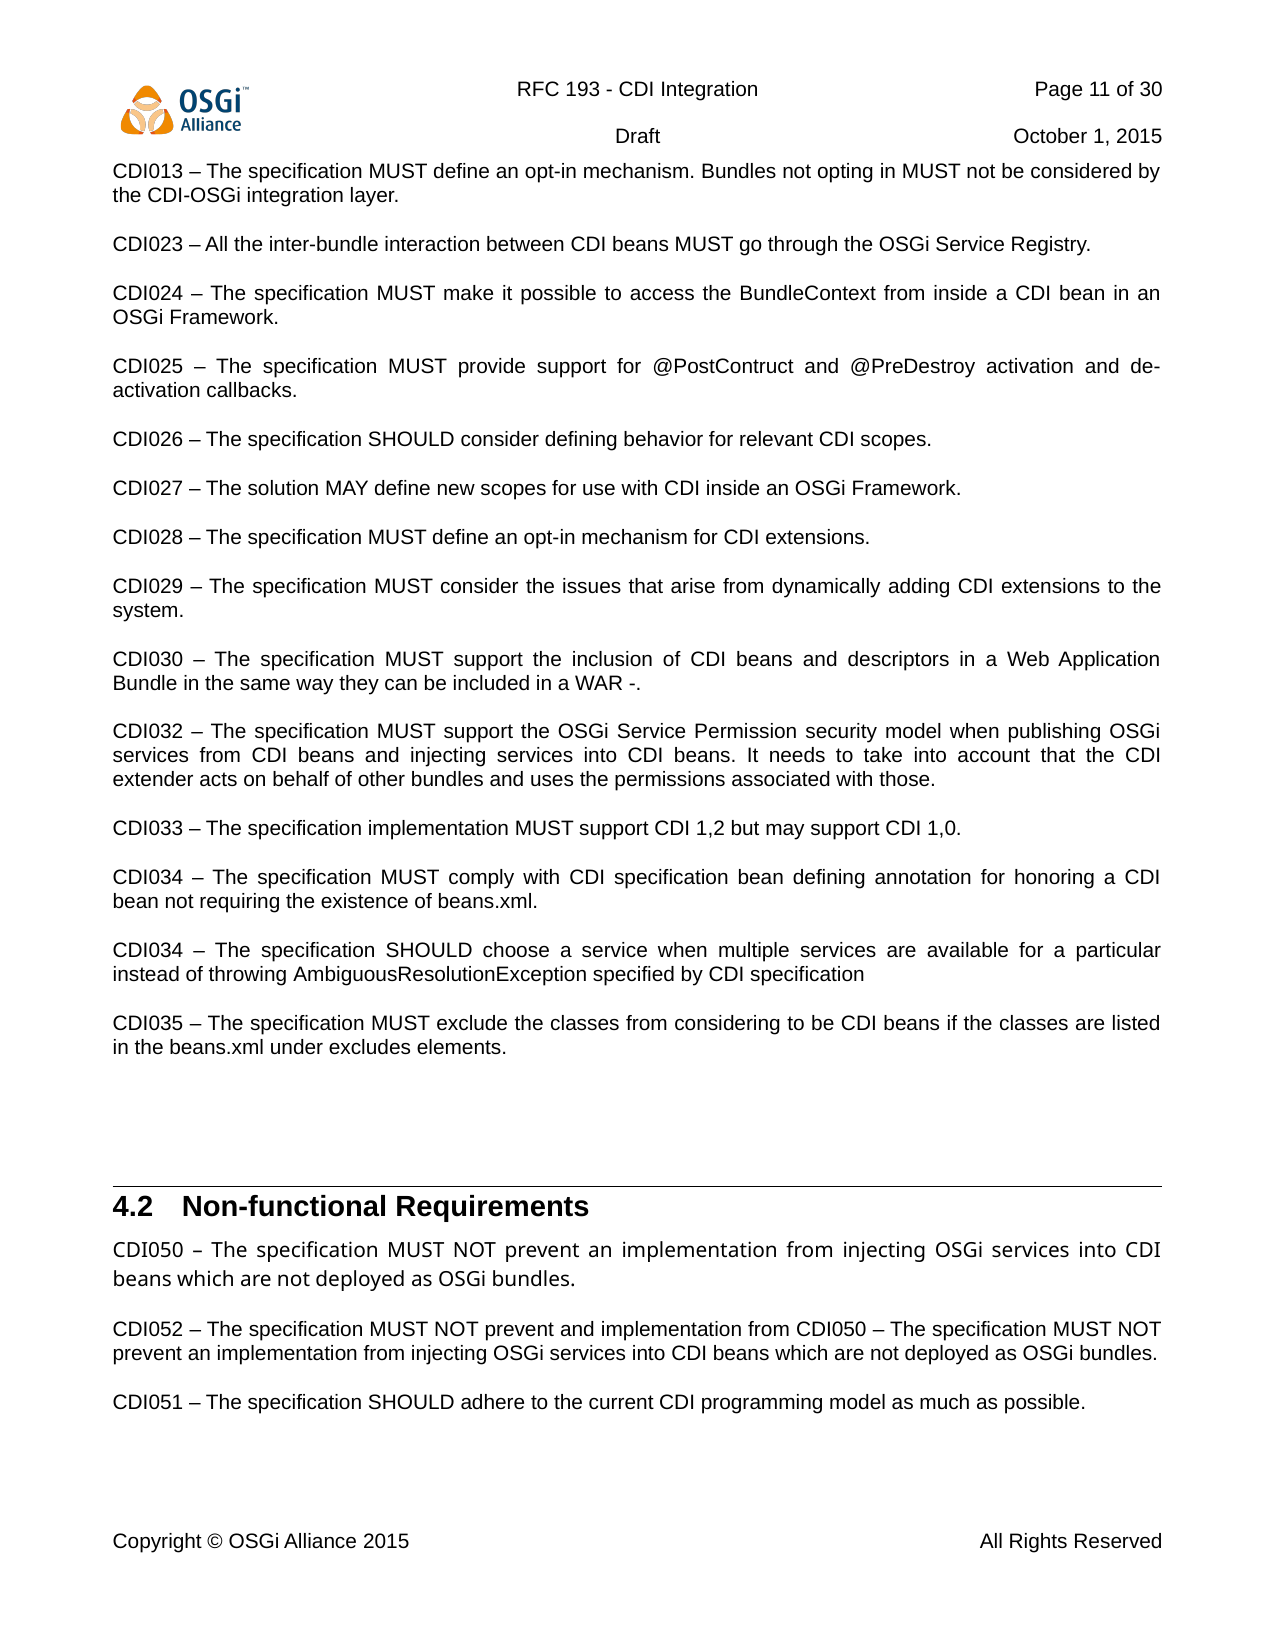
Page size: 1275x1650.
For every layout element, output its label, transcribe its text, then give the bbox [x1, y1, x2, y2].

text CDI052 – The specification MUST NOT prevent and implementation from CDI050 – The specification MUST NOT prevent an implementation from injecting OSGi services into CDI beans which are not deployed as OSGi bundles. [112, 1317, 1162, 1365]
text CDI032 – The specification MUST support the OSGi Service Permission security model when publishing OSGi services from CDI beans and injecting services into CDI beans. It needs to take into account that the CDI extender acts on behalf of other bundles and uses the permissions associated with those. [112, 719, 1162, 791]
text CDI028 – The specification MUST define an opt-in mechanism for CDI extensions. [112, 524, 1162, 548]
text CDI035 – The specification MUST exclude the classes from considering to be CDI beans if the classes are listed in the beans.xml under excludes elements. [112, 1011, 1162, 1059]
text CDI051 – The specification SHOULD adhere to the current CDI programming model as much as possible. [112, 1390, 1162, 1414]
subtitle Non-functional Requirements [112, 1187, 1162, 1223]
text CDI029 – The specification MUST consider the issues that arise from dynamically adding CDI extensions to the system. [112, 573, 1162, 621]
picture [113, 78, 257, 142]
text CDI030 – The specification MUST support the inclusion of CDI beans and descriptors in a Web Application Bundle in the same way they can be included in a WAR -. [112, 646, 1162, 694]
text CDI034 – The specification MUST comply with CDI specification bean defining annotation for honoring a CDI bean not requiring the existence of beans.xml. [112, 865, 1162, 913]
text CDI024 – The specification MUST make it possible to access the BundleContext from inside a CDI bean in an OSGi Framework. [112, 281, 1162, 329]
text CDI026 – The specification SHOULD consider defining behavior for relevant CDI scopes. [112, 427, 1162, 451]
text CDI023 – All the inter-bundle interaction between CDI beans MUST go through the OSGi Service Registry. [112, 232, 1162, 256]
text CDI034 – The specification SHOULD choose a service when multiple services are available for a particular instead of throwing AmbiguousResolutionException specified by CDI specification [112, 938, 1162, 986]
text CDI033 – The specification implementation MUST support CDI 1,2 but may support CDI 1,0. [112, 816, 1162, 840]
text CDI050 – The specification MUST NOT prevent an implementation from injecting OSGi services into CDI beans which are not deployed as OSGi bundles. [112, 1235, 1162, 1292]
text CDI013 – The specification MUST define an opt-in mechanism. Bundles not opting in MUST not be considered by the CDI-OSGi integration layer. [112, 159, 1162, 207]
text CDI027 – The solution MAY define new scopes for use with CDI inside an OSGi Framework. [112, 476, 1162, 499]
text CDI025 – The specification MUST provide support for @PostContruct and @PreDestroy activation and de-activation callbacks. [112, 354, 1162, 402]
